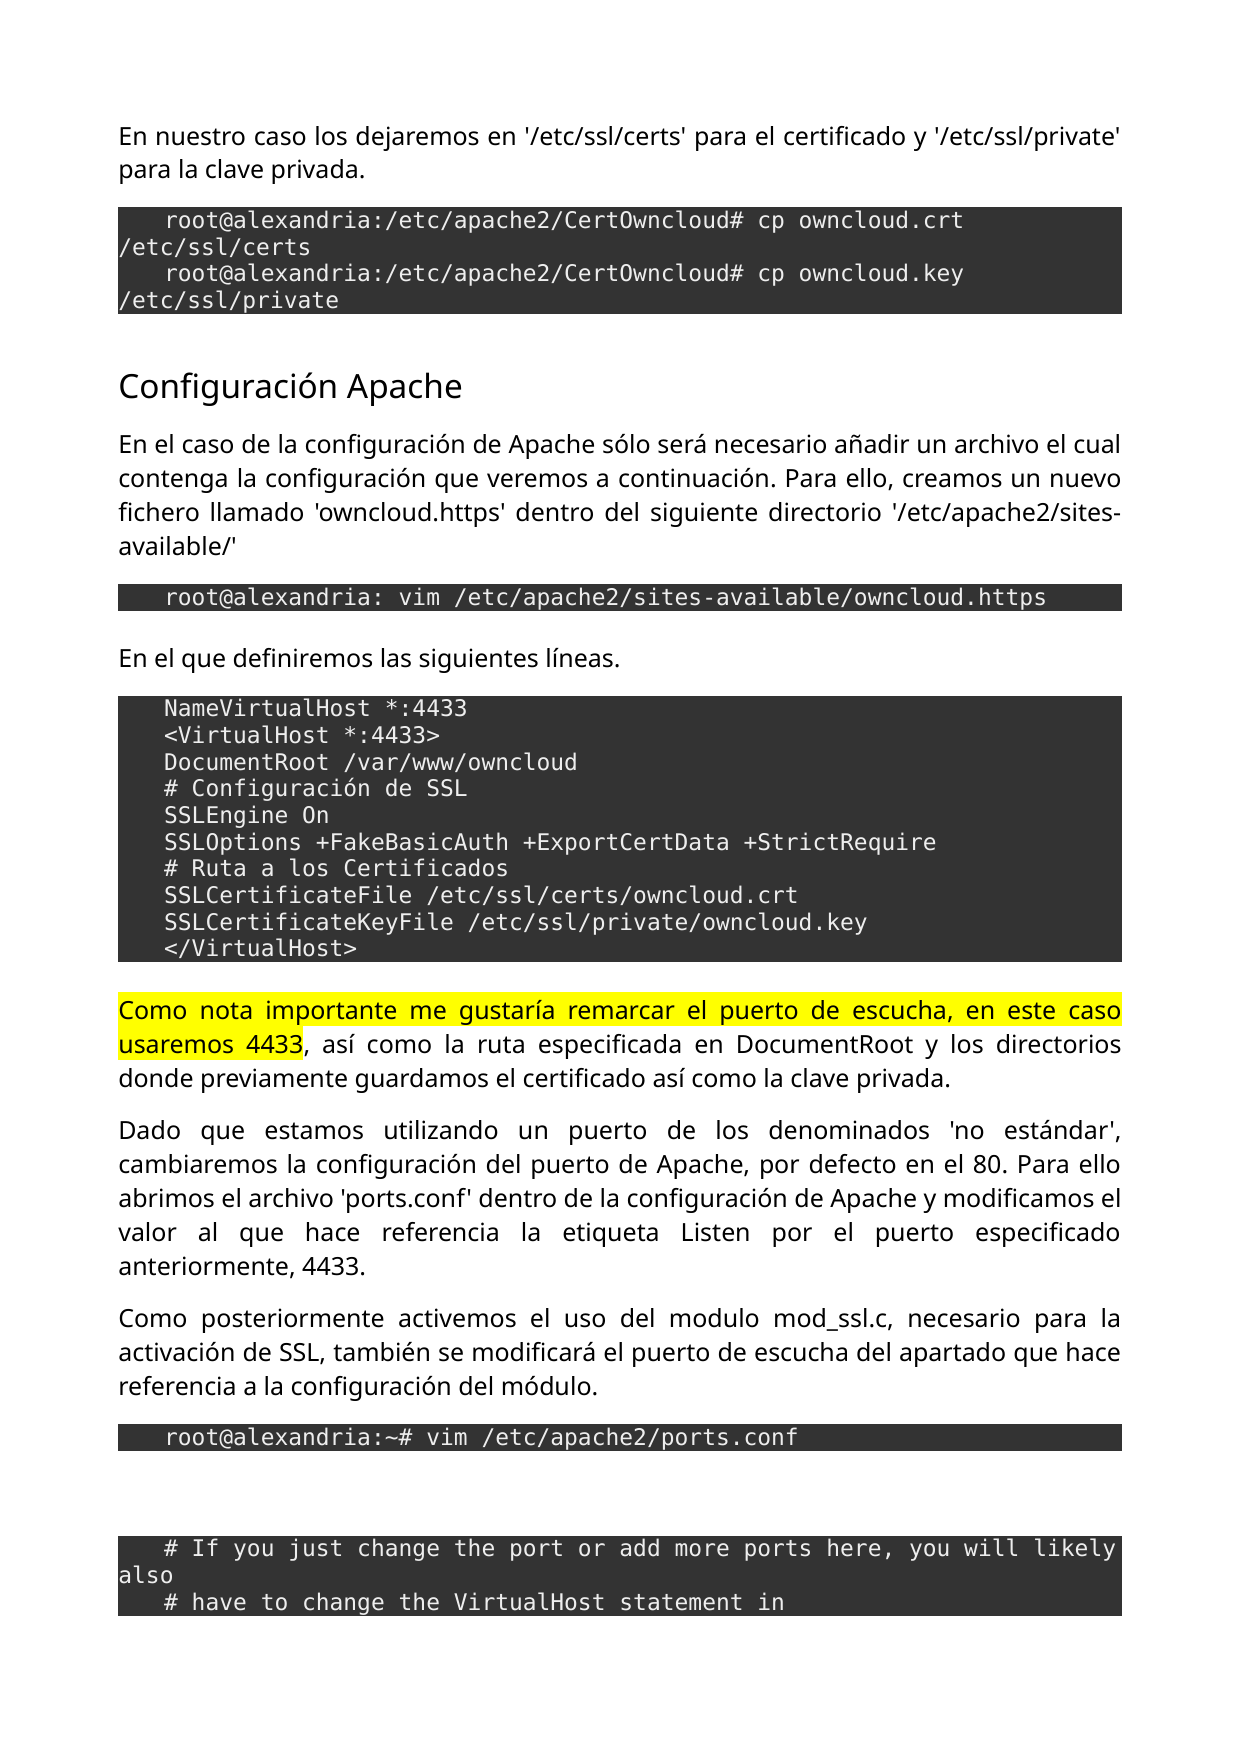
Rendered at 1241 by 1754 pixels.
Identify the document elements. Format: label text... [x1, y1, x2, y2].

text SSLOptions +FakeBasicAuth +ExportCertData +StrictRequire [118, 829, 1122, 856]
text </VirtualHost> [118, 936, 1122, 962]
text # have to change the VirtualHost statement in [118, 1589, 1122, 1616]
subtitle Configuración Apache [118, 363, 1122, 408]
text root@alexandria:~# vim /etc/apache2/ports.conf [118, 1424, 1122, 1451]
text En el caso de la configuración de Apache sólo será necesario añadir un archivo el cual contenga la configuración que veremos a continuación. Para ello, creamos un nuevo fichero llamado 'owncloud.https' dentro del siguiente directorio '/etc/apache2/sites-available/' [118, 427, 1122, 563]
text SSLCertificateKeyFile /etc/ssl/private/owncloud.key [118, 909, 1122, 936]
text root@alexandria:/etc/apache2/CertOwncloud# cp owncloud.key /etc/ssl/private [118, 261, 1122, 314]
text # Configuración de SSL [118, 776, 1122, 802]
text En el que definiremos las siguientes líneas. [118, 641, 1122, 675]
text root@alexandria: vim /etc/apache2/sites-available/owncloud.https [118, 584, 1122, 611]
text # Ruta a los Certificados [118, 856, 1122, 882]
text En nuestro caso los dejaremos en '/etc/ssl/certs' para el certificado y '/etc/ssl/private' para la clave privada. [118, 118, 1122, 186]
text Como posteriormente activemos el uso del modulo mod_ssl.c, necesario para la activación de SSL, también se modificará el puerto de escucha del apartado que hace referencia a la configuración del módulo. [118, 1301, 1122, 1403]
text DocumentRoot /var/www/owncloud [118, 749, 1122, 776]
text root@alexandria:/etc/apache2/CertOwncloud# cp owncloud.crt /etc/ssl/certs [118, 207, 1122, 261]
text # If you just change the port or add more ports here, you will likely also [118, 1536, 1122, 1589]
text Dado que estamos utilizando un puerto de los denominados 'no estándar', cambiaremos la configuración del puerto de Apache, por defecto en el 80. Para ello abrimos el archivo 'ports.conf' dentro de la configuración de Apache y modificamos el valor al que hace referencia la etiqueta Listen por el puerto especificado anteriormente, 4433. [118, 1112, 1122, 1283]
text NameVirtualHost *:4433 [118, 696, 1122, 722]
text SSLCertificateFile /etc/ssl/certs/owncloud.crt [118, 882, 1122, 909]
text SSLEngine On [118, 802, 1122, 829]
text <VirtualHost *:4433> [118, 722, 1122, 749]
text Como nota importante me gustaría remarcar el puerto de escucha, en este caso usaremos 4433, así como la ruta especificada en DocumentRoot y los directorios donde previamente guardamos el certificado así como la clave privada. [118, 992, 1122, 1094]
